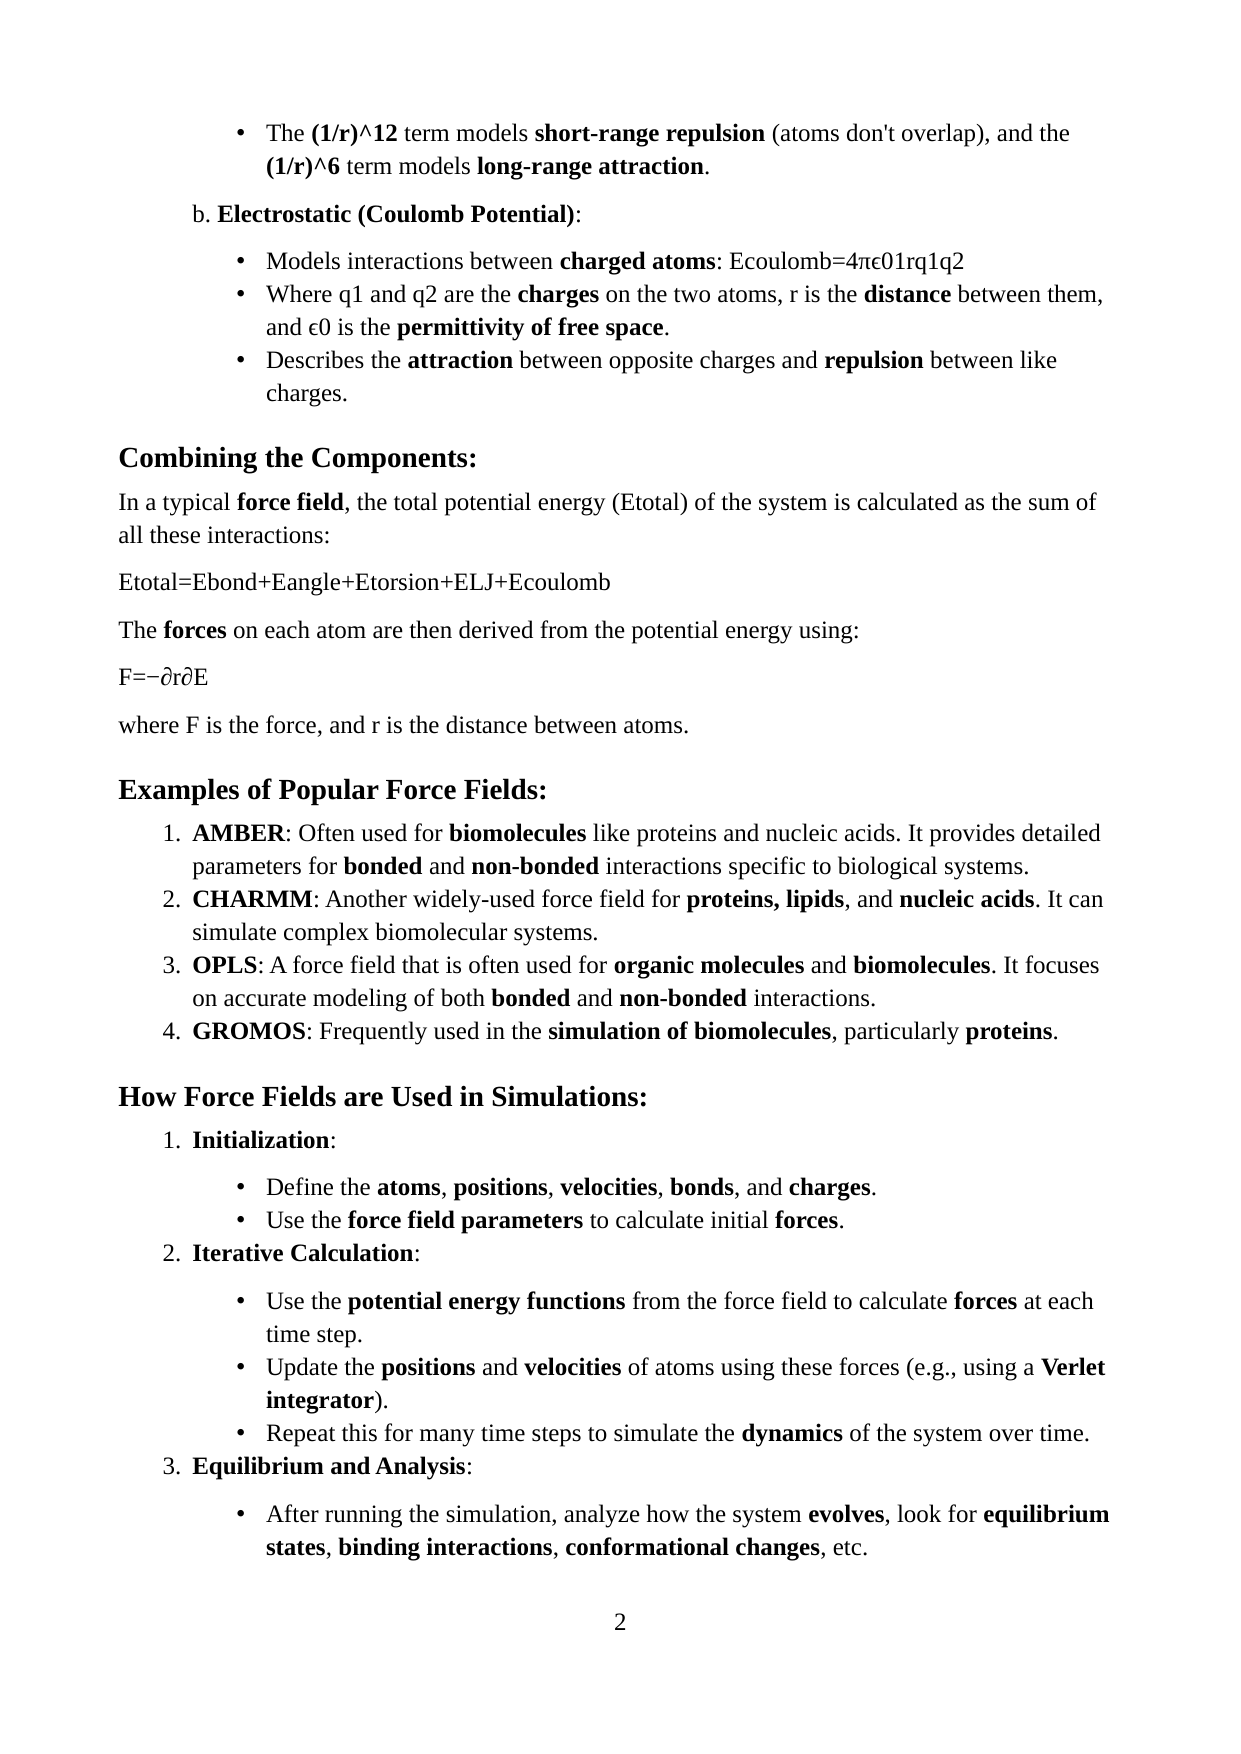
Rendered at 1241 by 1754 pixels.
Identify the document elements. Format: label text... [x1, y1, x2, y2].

list Use the force field parameters to calculate initial forces. [236, 1205, 1122, 1234]
list Initialization: [162, 1125, 1122, 1153]
subtitle How Force Fields are Used in Simulations: [118, 1079, 1122, 1112]
list Update the positions and velocities of atoms using these forces (e.g., using a Verlet integrator). [236, 1352, 1122, 1414]
text In a typical force field, the total potential energy (Etotal​) of the system is calculated as the sum of all these interactions: [118, 487, 1122, 548]
list Models interactions between charged atoms: Ecoulomb​=4πϵ0​1​rq1​q2​​ [236, 246, 1122, 275]
text F=−∂r∂E​ [118, 662, 1122, 691]
list The (1/r)^12 term models short-range repulsion (atoms don't overlap), and the (1/r)^6 term models long-range attraction. [236, 118, 1122, 180]
list Equilibrium and Analysis: [162, 1451, 1122, 1480]
list After running the simulation, analyze how the system evolves, look for equilibrium states, binding interactions, conformational changes, etc. [236, 1499, 1122, 1560]
list Describes the attraction between opposite charges and repulsion between like charges. [236, 345, 1122, 407]
list AMBER: Often used for biomolecules like proteins and nucleic acids. It provides detailed parameters for bonded and non-bonded interactions specific to biological systems. [162, 818, 1122, 880]
list CHARMM: Another widely-used force field for proteins, lipids, and nucleic acids. It can simulate complex biomolecular systems. [162, 884, 1122, 946]
text where F is the force, and r is the distance between atoms. [118, 710, 1122, 739]
subtitle Examples of Popular Force Fields: [118, 772, 1122, 806]
list Use the potential energy functions from the force field to calculate forces at each time step. [236, 1286, 1122, 1348]
text Etotal​=Ebond​+Eangle​+Etorsion​+ELJ​+Ecoulomb​ [118, 567, 1122, 596]
subtitle Combining the Components: [118, 441, 1122, 474]
list OPLS: A force field that is often used for organic molecules and biomolecules. It focuses on accurate modeling of both bonded and non-bonded interactions. [162, 950, 1122, 1012]
list b. Electrostatic (Coulomb Potential): [162, 199, 1122, 227]
list Define the atoms, positions, velocities, bonds, and charges. [236, 1172, 1122, 1201]
list Iterative Calculation: [162, 1238, 1122, 1267]
list Where q1​ and q2​ are the charges on the two atoms, r is the distance between them, and ϵ0​ is the permittivity of free space. [236, 279, 1122, 341]
text The forces on each atom are then derived from the potential energy using: [118, 615, 1122, 644]
list Repeat this for many time steps to simulate the dynamics of the system over time. [236, 1418, 1122, 1447]
list GROMOS: Frequently used in the simulation of biomolecules, particularly proteins. [162, 1016, 1122, 1045]
